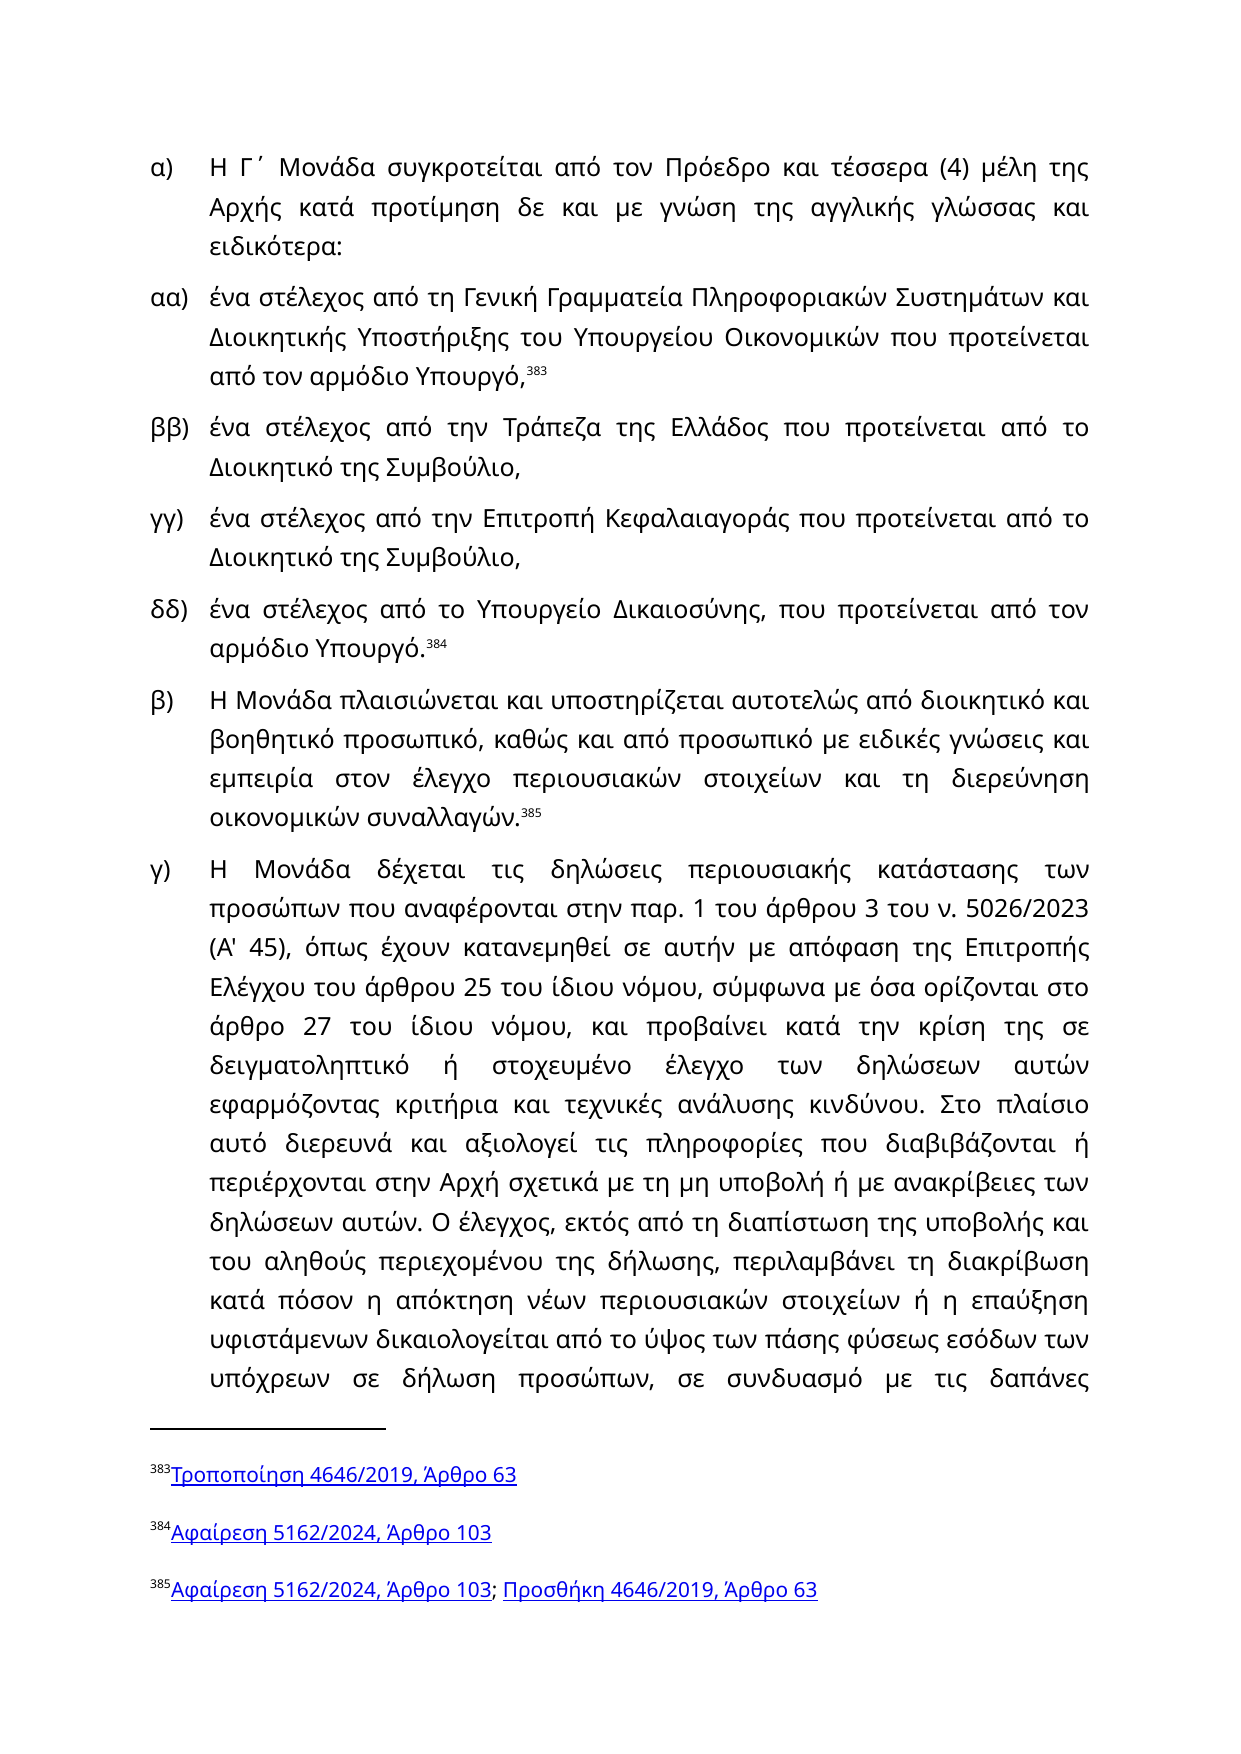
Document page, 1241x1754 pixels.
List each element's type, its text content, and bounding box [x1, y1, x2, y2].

list αα) ένα στέλεχος από τη Γενική Γραμματεία Πληροφοριακών Συστημάτων και Διοικητικής Υποστήριξης του Υπουργείου Οικονομικών που προτείνεται από τον αρμόδιο Υπουργό, [150, 280, 1090, 392]
text Αφαίρεση 5162/2024, Άρθρο 103 [150, 1518, 1090, 1546]
list γγ) ένα στέλεχος από την Επιτροπή Κεφαλαιαγοράς που προτείνεται από το Διοικητικό της Συμβούλιο, [150, 501, 1090, 574]
list ββ) ένα στέλεχος από την Τράπεζα της Ελλάδος που προτείνεται από το Διοικητικό της Συμβούλιο, [150, 410, 1090, 483]
text Αφαίρεση 5162/2024, Άρθρο 103; Προσθήκη 4646/2019, Άρθρο 63 [150, 1576, 1090, 1604]
text Τροποποίηση 4646/2019, Άρθρο 63 [150, 1460, 1090, 1489]
list γ) Η Μονάδα δέχεται τις δηλώσεις περιουσιακής κατάστασης των προσώπων που αναφέρονται στην παρ. 1 του άρθρου 3 του ν. 5026/2023 (Α' 45), όπως έχουν κατανεμηθεί σε αυτήν με απόφαση της Επιτροπής Ελέγχου του άρθρου 25 του ίδιου νόμου, σύμφωνα με όσα ορίζονται στο άρθρο 27 του ίδιου νόμου, και προβαίνει κατά την κρίση της σε δειγματοληπτικό ή στοχευμένο έλεγχο των δηλώσεων αυτών εφαρμόζοντας κριτήρια και τεχνικές ανάλυσης κινδύνου. Στο πλαίσιο αυτό διερευνά και αξιολογεί τις πληροφορίες που διαβιβάζονται ή περιέρχονται στην Αρχή σχετικά με τη μη υποβολή ή με ανακρίβειες των δηλώσεων αυτών. Ο έλεγχος, εκτός από τη διαπίστωση της υποβολής και του αληθούς περιεχομένου της δήλωσης, περιλαμβάνει τη διακρίβωση κατά πόσον η απόκτηση νέων περιουσιακών στοιχείων ή η επαύξηση υφιστάμενων δικαιολογείται από το ύψος των πάσης φύσεως εσόδων των υπόχρεων σε δήλωση προσώπων, σε συνδυασμό με τις δαπάνες [150, 852, 1090, 1395]
list δδ) ένα στέλεχος από το Υπουργείο Δικαιοσύνης, που προτείνεται από τον αρμόδιο Υπουργό. [150, 592, 1090, 665]
list α) Η Γ΄ Μονάδα συγκροτείται από τον Πρόεδρο και τέσσερα (4) μέλη της Αρχής κατά προτίμηση δε και με γνώση της αγγλικής γλώσσας και ειδικότερα: [150, 150, 1090, 262]
list β) Η Μονάδα πλαισιώνεται και υποστηρίζεται αυτοτελώς από διοικητικό και βοηθητικό προσωπικό, καθώς και από προσωπικό με ειδικές γνώσεις και εμπειρία στον έλεγχο περιουσιακών στοιχείων και τη διερεύνηση οικονομικών συναλλαγών. [150, 682, 1090, 834]
